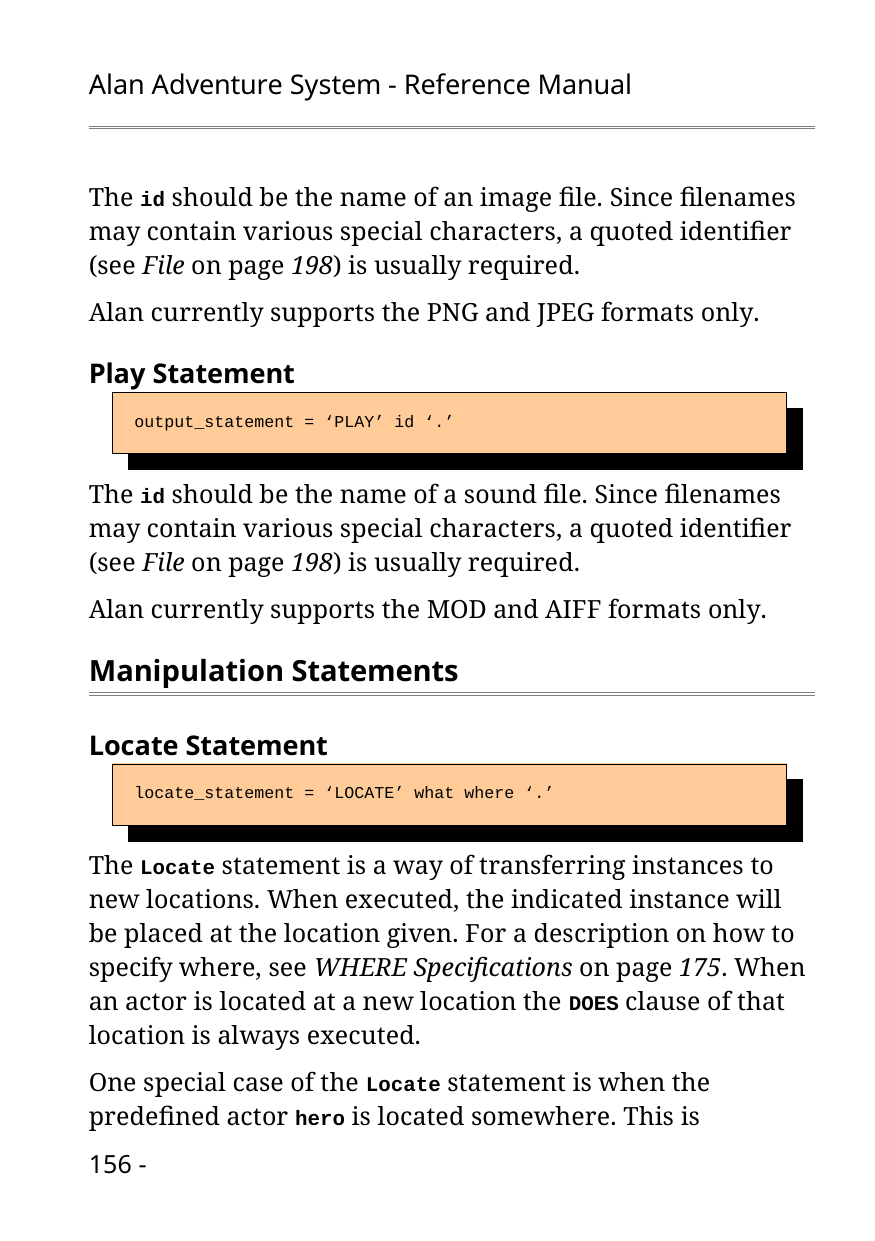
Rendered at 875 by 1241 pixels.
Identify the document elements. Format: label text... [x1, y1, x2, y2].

text One special case of the Locate statement is when the predefined actor hero is located somewhere. This is [88, 1065, 815, 1133]
text Alan currently supports the PNG and JPEG formats only. [88, 295, 815, 329]
text The id should be the name of a sound file. Since filenames may contain various special characters, a quoted identifier (see File on page 157) is usually required. [88, 477, 815, 579]
text output_statement = ‘PLAY’ id ‘.’ [113, 393, 786, 453]
text The Locate statement is a way of transferring instances to new locations. When ex­ecuted, the indicated instance will be placed at the location given. For a description on how to specify where, see WHERE Specifications on page 138. When an actor is located at a new location the DOES clause of that location is always executed. [88, 848, 815, 1052]
text Alan currently supports the MOD and AIFF formats only. [88, 592, 815, 626]
text locate_statement = ‘LOCATE’ what where ‘.’ [113, 765, 786, 825]
subtitle Manipulation Statements [88, 651, 815, 695]
subtitle Locate Statement [88, 726, 815, 763]
text The id should be the name of an image file. Since filenames may contain various special characters, a quoted identifier (see File on page 157) is usually required. [88, 180, 815, 282]
subtitle Play Statement [88, 354, 815, 391]
